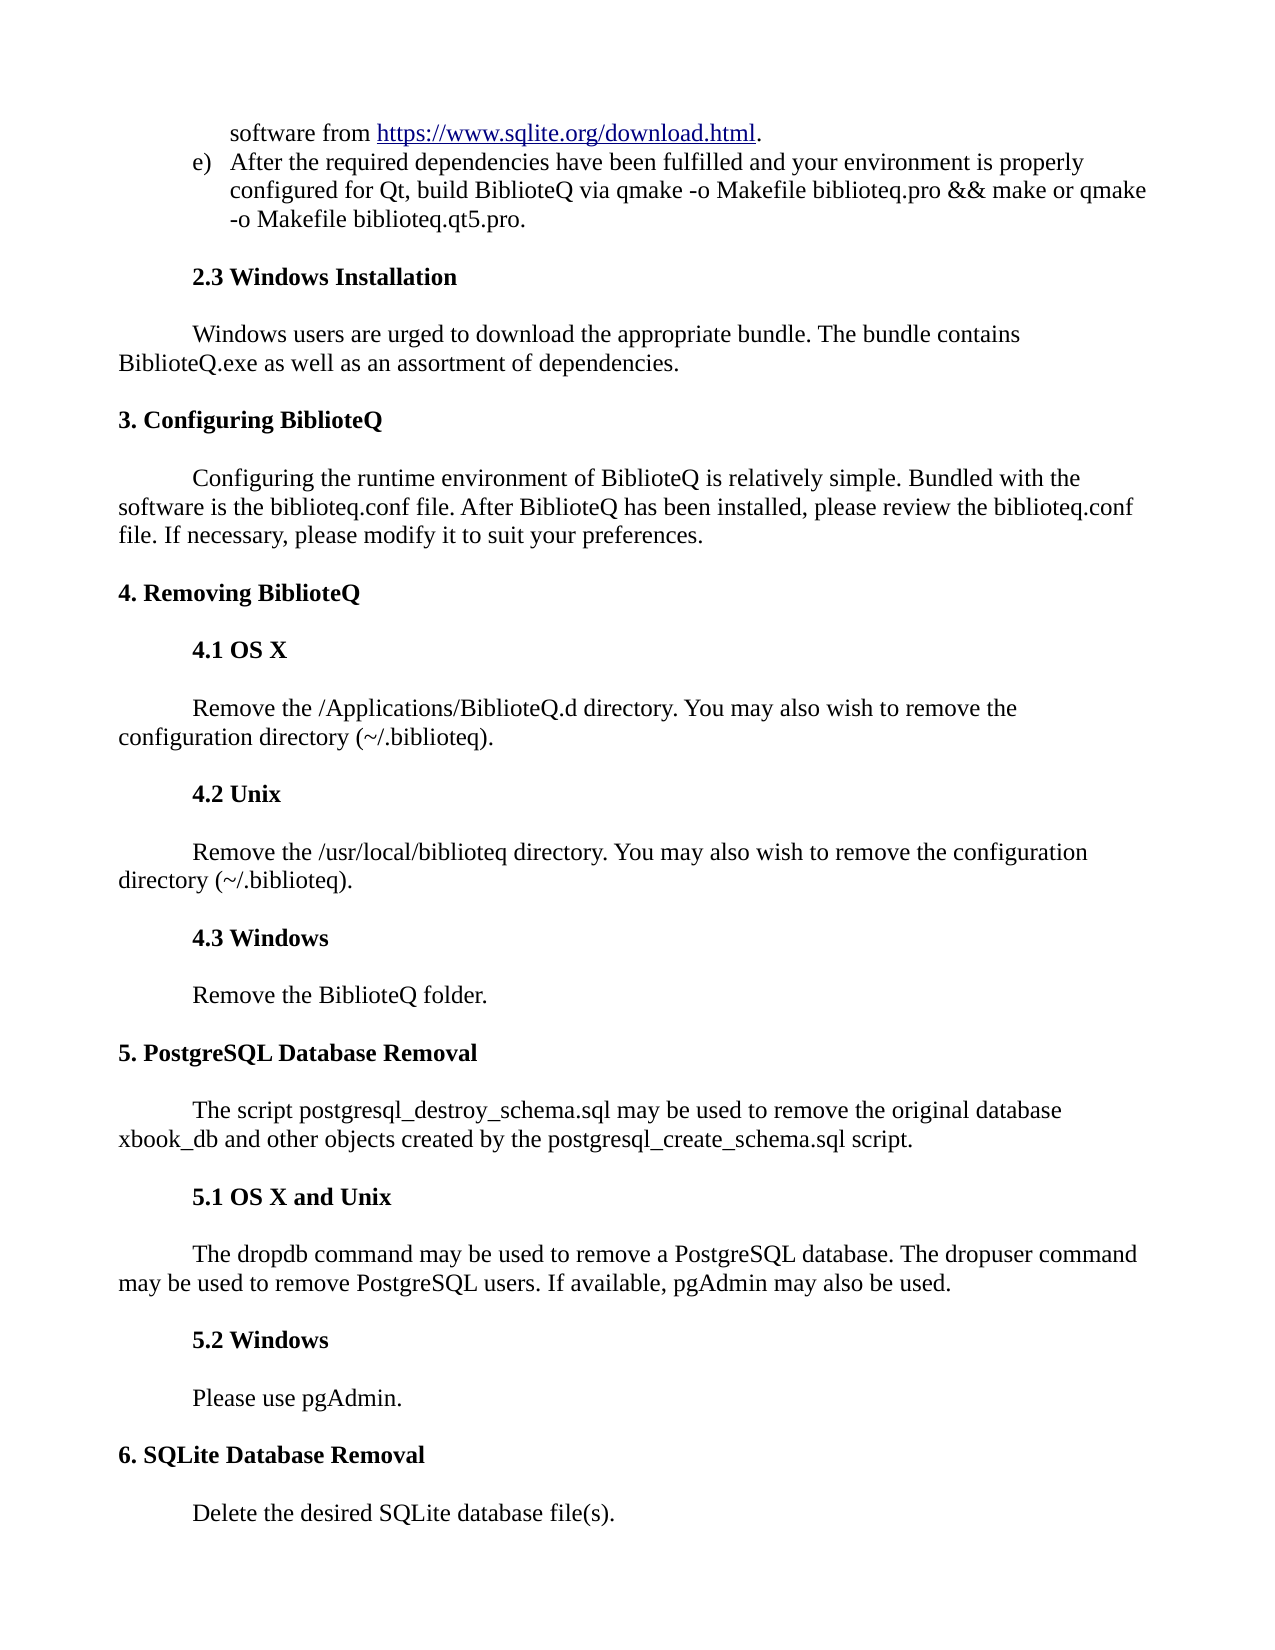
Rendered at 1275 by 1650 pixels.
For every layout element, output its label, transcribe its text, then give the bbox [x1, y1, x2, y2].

text Remove the /Applications/BiblioteQ.d directory. You may also wish to remove the configuration directory (~/.biblioteq). [118, 693, 1157, 751]
text 3. Configuring BiblioteQ [118, 406, 1157, 434]
text 6. SQLite Database Removal [118, 1441, 1157, 1469]
text Configuring the runtime environment of BiblioteQ is relatively simple. Bundled with the software is the biblioteq.conf file. After BiblioteQ has been installed, please review the biblioteq.conf file. If necessary, please modify it to suit your preferences. [118, 463, 1157, 549]
text The script postgresql_destroy_schema.sql may be used to remove the original database xbook_db and other objects created by the postgresql_create_schema.sql script. [118, 1096, 1157, 1153]
text Remove the BiblioteQ folder. [118, 981, 1157, 1009]
text Windows users are urged to download the appropriate bundle. The bundle contains BiblioteQ.exe as well as an assortment of dependencies. [118, 319, 1157, 377]
text Remove the /usr/local/biblioteq directory. You may also wish to remove the configuration directory (~/.biblioteq). [118, 837, 1157, 894]
text 5. PostgreSQL Database Removal [118, 1038, 1157, 1067]
text 5.2 Windows [118, 1326, 1157, 1354]
text Delete the desired SQLite database file(s). [118, 1498, 1157, 1527]
text 4.1 OS X [118, 636, 1157, 664]
text 2.3 Windows Installation [118, 262, 1157, 291]
list After the required dependencies have been fulfilled and your environment is properly configured for Qt, build BiblioteQ via qmake -o Makefile biblioteq.pro && make or qmake -o Makefile biblioteq.qt5.pro. [192, 147, 1157, 233]
list software from https://www.sqlite.org/download.html. [192, 118, 1157, 147]
text 4.2 Unix [118, 779, 1157, 808]
text 4. Removing BiblioteQ [118, 578, 1157, 607]
text 4.3 Windows [118, 923, 1157, 952]
text 5.1 OS X and Unix [118, 1182, 1157, 1211]
text The dropdb command may be used to remove a PostgreSQL database. The dropuser command may be used to remove PostgreSQL users. If available, pgAdmin may also be used. [118, 1239, 1157, 1297]
text Please use pgAdmin. [118, 1383, 1157, 1412]
